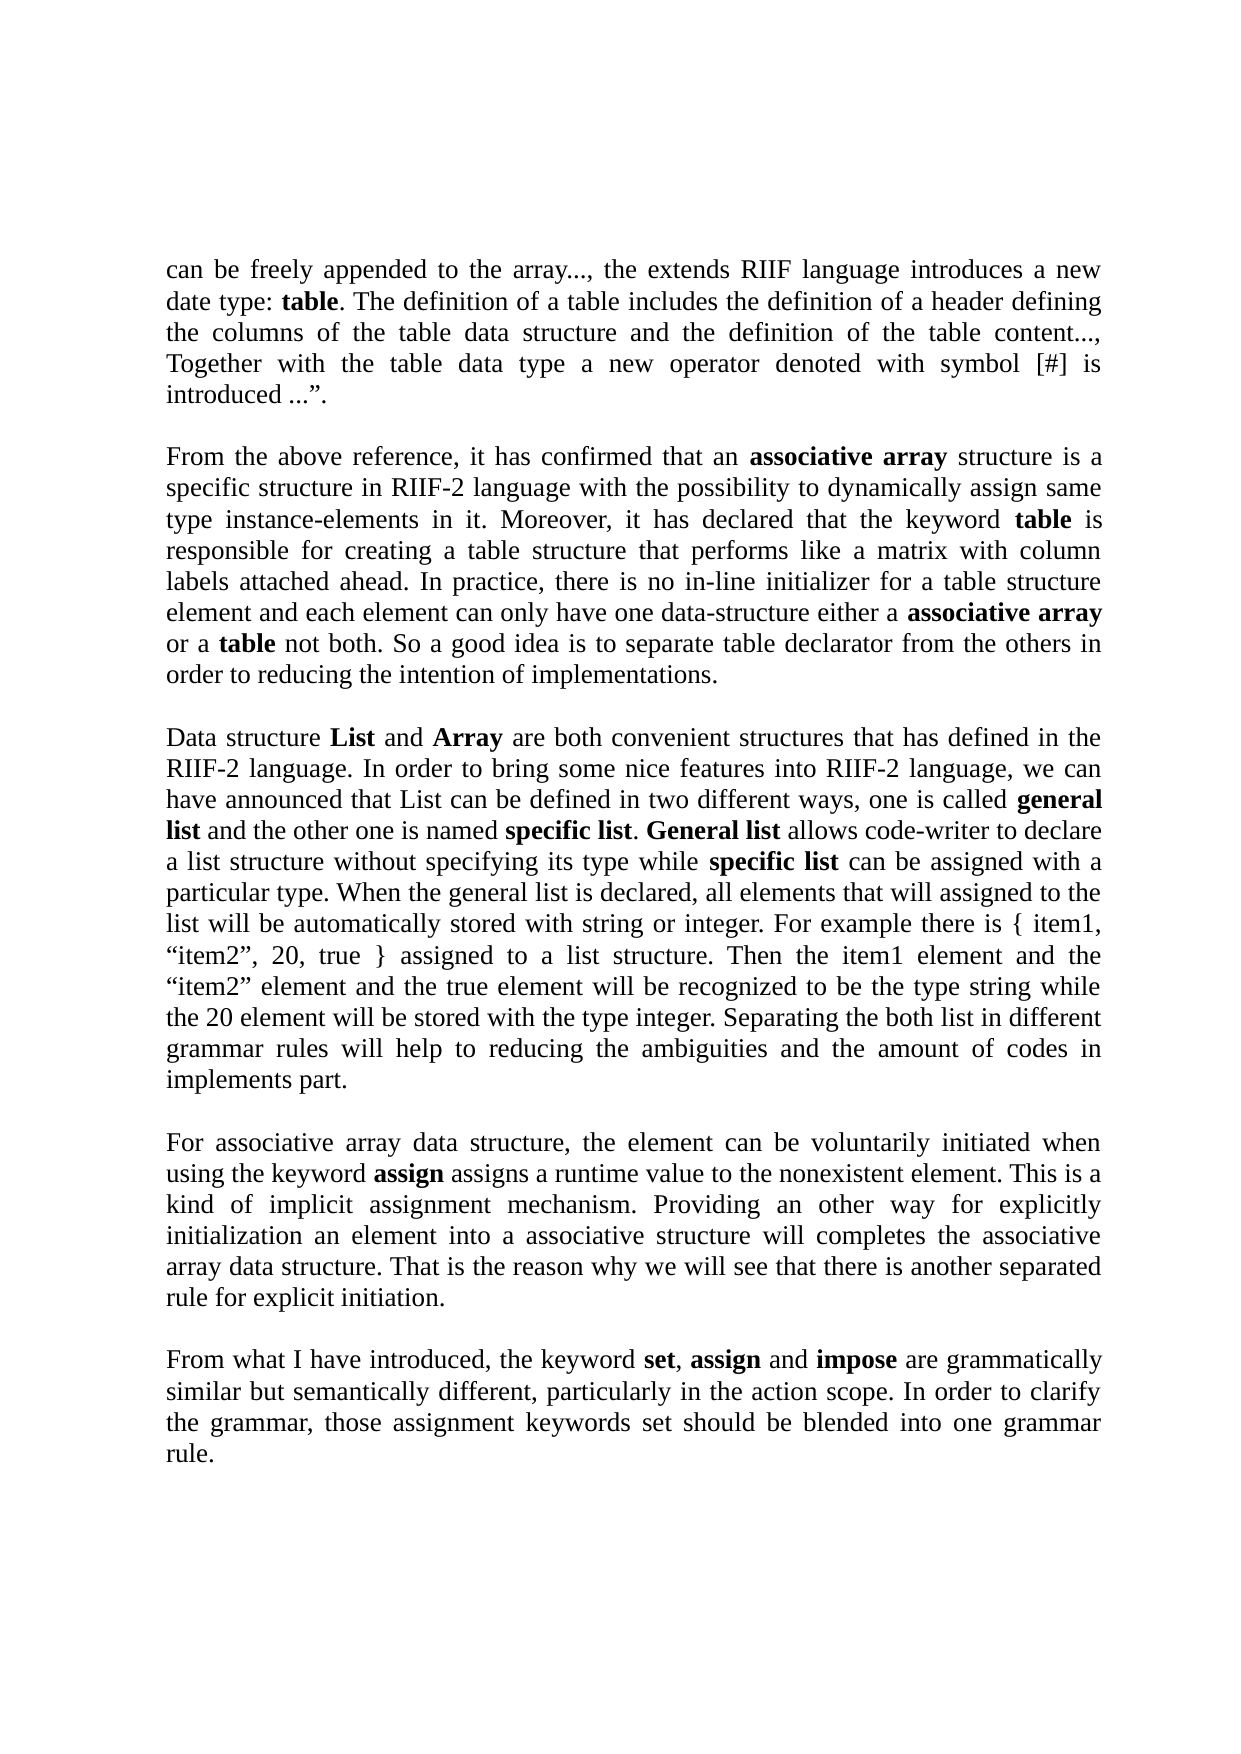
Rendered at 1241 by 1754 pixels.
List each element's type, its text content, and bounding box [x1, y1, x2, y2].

text Data structure List and Array are both convenient structures that has defined in the RIIF-2 language. In order to bring some nice features into RIIF-2 language, we can have announced that List can be defined in two different ways, one is called general list and the other one is named specific list. General list allows code-writer to declare a list structure without specifying its type while specific list can be assigned with a particular type. When the general list is declared, all elements that will assigned to the list will be automatically stored with string or integer. For example there is { item1, “item2”, 20, true } assigned to a list structure. Then the item1 element and the “item2” element and the true element will be recognized to be the type string while the 20 element will be stored with the type integer. Separating the both list in different grammar rules will help to reducing the ambiguities and the amount of codes in implements part. [166, 721, 1103, 1094]
text From what I have introduced, the keyword set, assign and impose are grammatically similar but semantically different, particularly in the action scope. In order to clarify the grammar, those assignment keywords set should be blended into one grammar rule. [166, 1344, 1103, 1468]
text From the above reference, it has confirmed that an associative array structure is a specific structure in RIIF-2 language with the possibility to dynamically assign same type instance-elements in it. Moreover, it has declared that the keyword table is responsible for creating a table structure that performs like a matrix with column labels attached ahead. In practice, there is no in-line initializer for a table structure element and each element can only have one data-structure either a associative array or a table not both. So a good idea is to separate table declarator from the others in order to reducing the intention of implementations. [166, 440, 1103, 689]
text For associative array data structure, the element can be voluntarily initiated when using the keyword assign assigns a runtime value to the nonexistent element. This is a kind of implicit assignment mechanism. Providing an other way for explicitly initialization an element into a associative structure will completes the associative array data structure. That is the reason why we will see that there is another separated rule for explicit initiation. [166, 1126, 1103, 1312]
text can be freely appended to the array..., the extends RIIF language introduces a new date type: table. The definition of a table includes the definition of a header defining the columns of the table data structure and the definition of the table content..., Together with the table data type a new operator denoted with symbol [#] is introduced ...”. [166, 253, 1103, 409]
